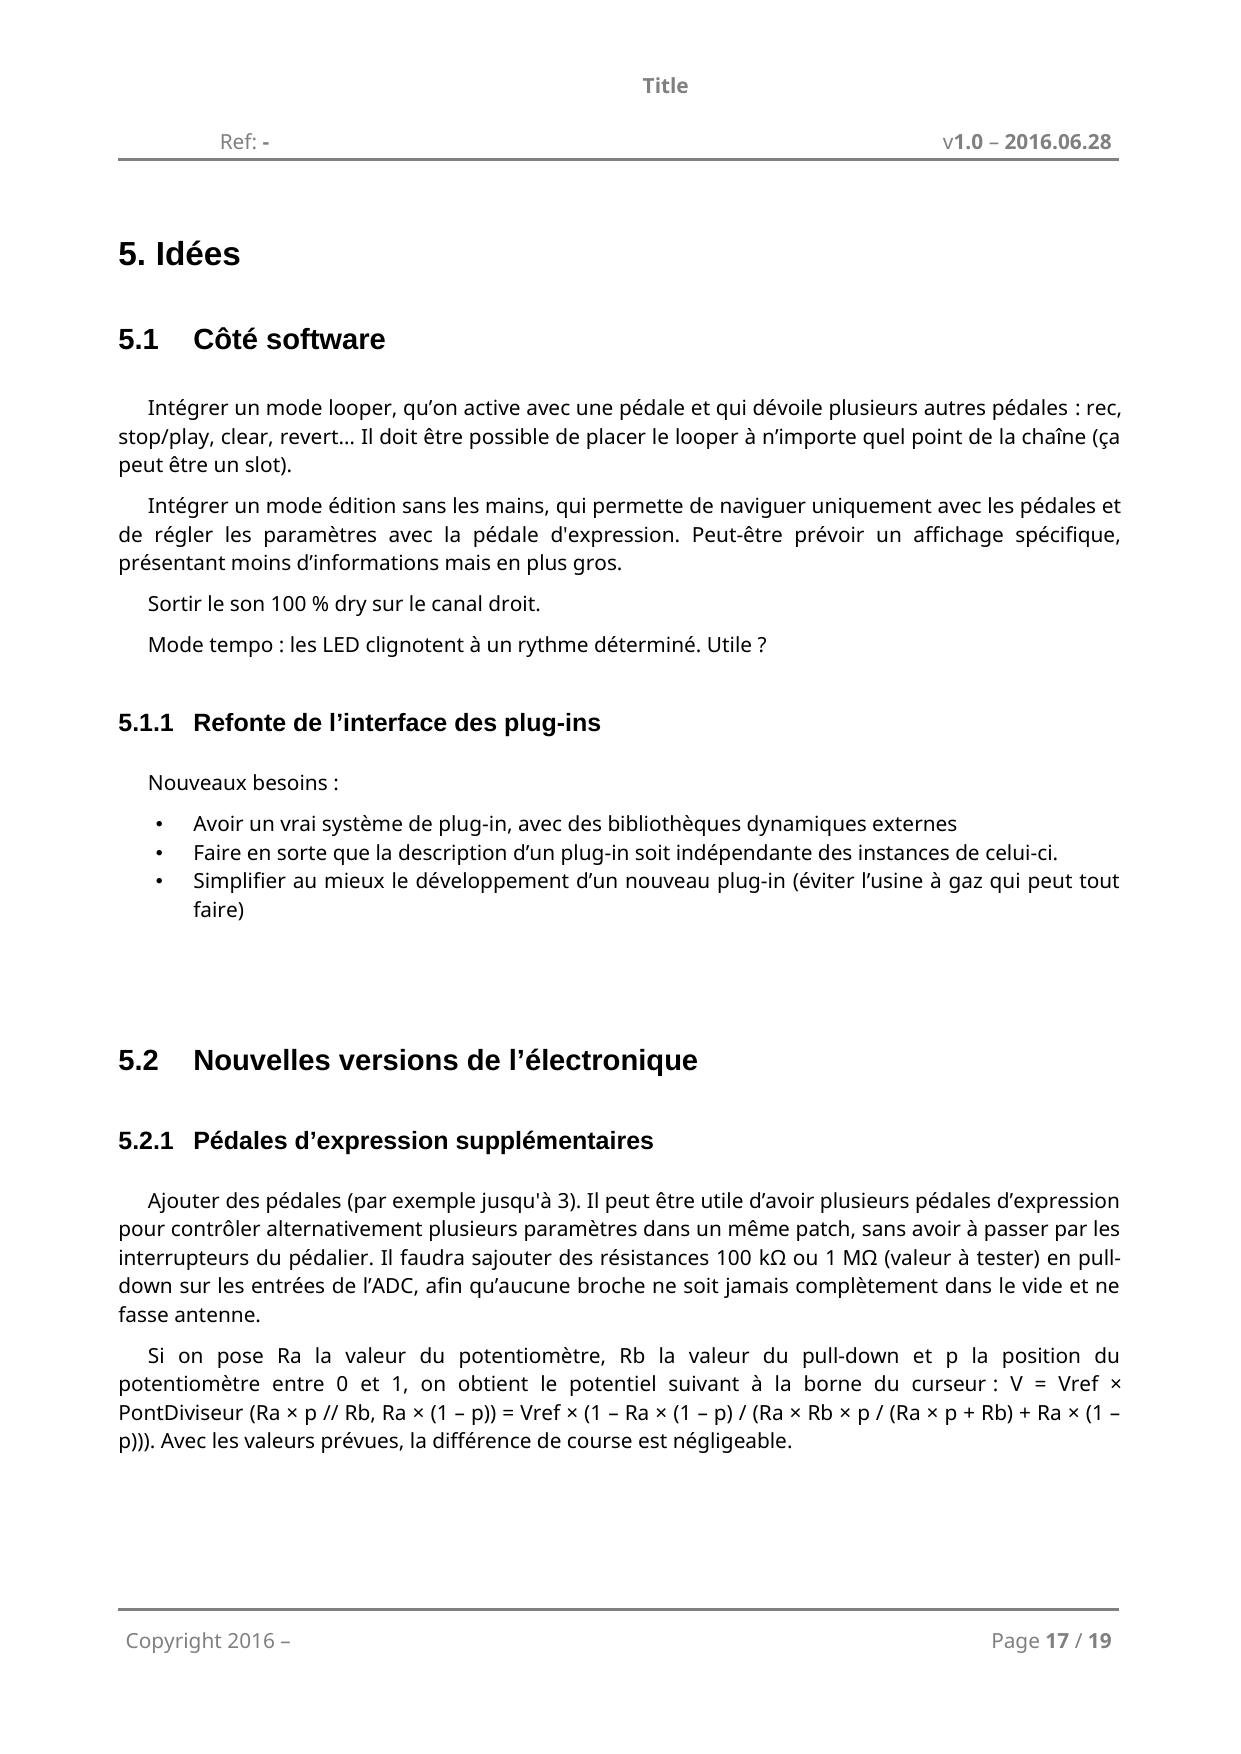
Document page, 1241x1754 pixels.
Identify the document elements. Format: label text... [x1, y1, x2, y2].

subtitle Nouvelles versions de l’électronique [118, 1042, 1122, 1076]
text Mode tempo : les LED clignotent à un rythme déterminé. Utile ? [118, 630, 1122, 658]
subtitle Côté software [118, 322, 1122, 356]
text Si on pose Ra la valeur du potentiomètre, Rb la valeur du pull-down et p la position du potentiomètre entre 0 et 1, on obtient le potentiel suivant à la borne du curseur : V = Vref × PontDiviseur (Ra × p // Rb, Ra × (1 – p)) = Vref × (1 – Ra × (1 – p) / (Ra × Rb × p / (Ra × p + Rb) + Ra × (1 – p))). Avec les valeurs prévues, la différence de course est négligeable. [118, 1341, 1122, 1454]
list Faire en sorte que la description d’un plug-in soit indépendante des instances de celui-ci. [156, 838, 1122, 866]
text Intégrer un mode looper, qu’on active avec une pédale et qui dévoile plusieurs autres pédales : rec, stop/play, clear, revert… Il doit être possible de placer le looper à n’importe quel point de la chaîne (ça peut être un slot). [118, 393, 1122, 479]
text Intégrer un mode édition sans les mains, qui permette de naviguer uniquement avec les pédales et de régler les paramètres avec la pédale d'expression. Peut-être prévoir un affichage spécifique, présentant moins d’informations mais en plus gros. [118, 491, 1122, 577]
list Avoir un vrai système de plug-in, avec des bibliothèques dynamiques externes [156, 809, 1122, 838]
text Ajouter des pédales (par exemple jusqu'à 3). Il peut être utile d’avoir plusieurs pédales d’expression pour contrôler alternativement plusieurs paramètres dans un même patch, sans avoir à passer par les interrupteurs du pédalier. Il faudra sajouter des résistances 100 kΩ ou 1 MΩ (valeur à tester) en pull-down sur les entrées de l’ADC, afin qu’aucune broche ne soit jamais complètement dans le vide et ne fasse antenne. [118, 1186, 1122, 1328]
text Nouveaux besoins : [118, 768, 1122, 797]
subtitle Idées [118, 234, 1122, 272]
text Sortir le son 100 % dry sur le canal droit. [118, 589, 1122, 617]
subtitle Refonte de l’interface des plug-ins [118, 708, 1122, 737]
list Simplifier au mieux le développement d’un nouveau plug-in (éviter l’usine à gaz qui peut tout faire) [156, 866, 1122, 923]
subtitle Pédales d’expression supplémentaires [118, 1126, 1122, 1155]
